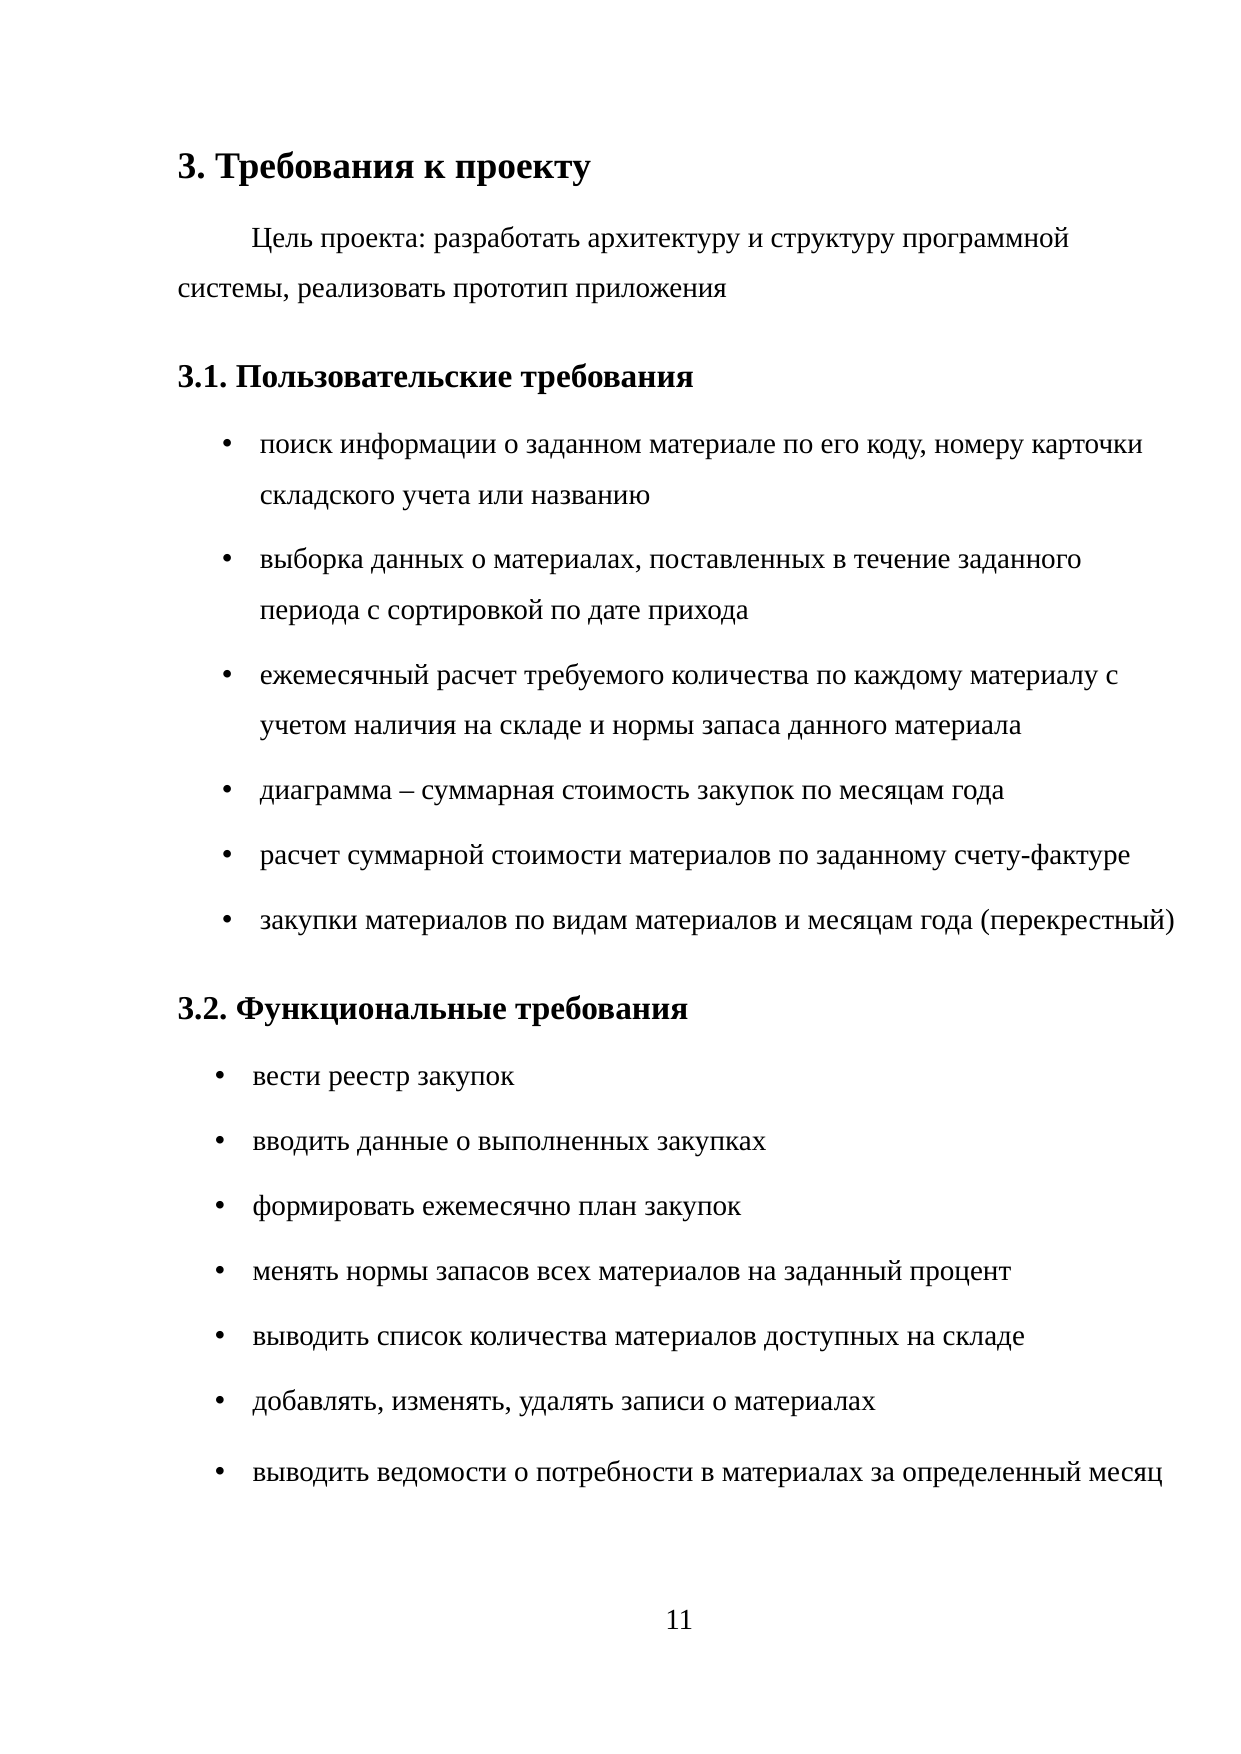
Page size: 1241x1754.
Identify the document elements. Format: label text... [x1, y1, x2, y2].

list добавлять, изменять, удалять записи о материалах [215, 1383, 1181, 1417]
list выборка данных о материалах, поставленных в течение заданного периода с сортировкой по дате прихода [222, 542, 1181, 626]
list ежемесячный расчет требуемого количества по каждому материалу с учетом наличия на складе и нормы запаса данного материала [222, 657, 1181, 741]
subtitle 3.1. Пользовательские требования [177, 356, 1181, 395]
list расчет суммарной стоимости материалов по заданному счету-фактуре [222, 837, 1181, 871]
list вводить данные о выполненных закупках [215, 1123, 1181, 1157]
subtitle 3.2. Функциональные требования [177, 988, 1181, 1026]
subtitle 3. Требования к проекту [177, 143, 1181, 186]
list диаграмма – суммарная стоимость закупок по месяцам года [222, 772, 1181, 806]
text Цель проекта: разработать архитектуру и структуру программной системы, реализовать прототип приложения [177, 220, 1181, 304]
list выводить список количества материалов доступных на складе [215, 1318, 1181, 1352]
list закупки материалов по видам материалов и месяцам года (перекрестный) [222, 902, 1181, 936]
list менять нормы запасов всех материалов на заданный процент [215, 1253, 1181, 1287]
list вести реестр закупок [215, 1058, 1181, 1092]
list формировать ежемесячно план закупок [215, 1188, 1181, 1222]
list выводить ведомости о потребности в материалах за определенный месяц [215, 1454, 1181, 1488]
list поиск информации о заданном материале по его коду, номеру карточки складского учета или названию [222, 426, 1181, 510]
